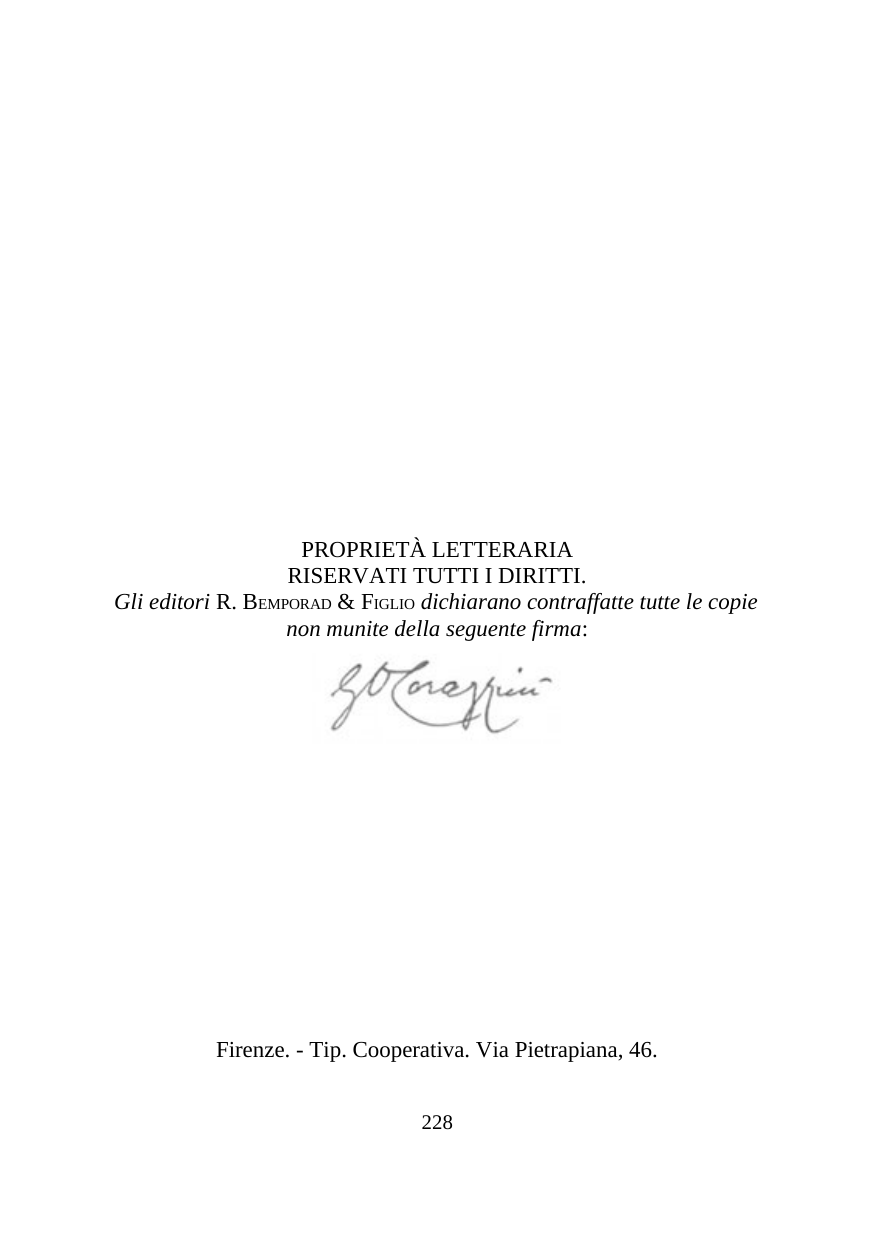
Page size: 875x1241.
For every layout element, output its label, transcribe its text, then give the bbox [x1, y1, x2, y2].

text RISERVATI TUTTI I DIRITTI. [106, 562, 768, 588]
text Firenze. - Tip. Cooperativa. Via Pietrapiana, 46. [106, 1036, 768, 1062]
text Gli editori R. Bemporad & Figlio dichiarano contraffatte tutte le copie non munite della seguente firma: [106, 588, 768, 641]
picture [305, 642, 569, 745]
text PROPRIETÀ LETTERARIA [106, 536, 768, 562]
